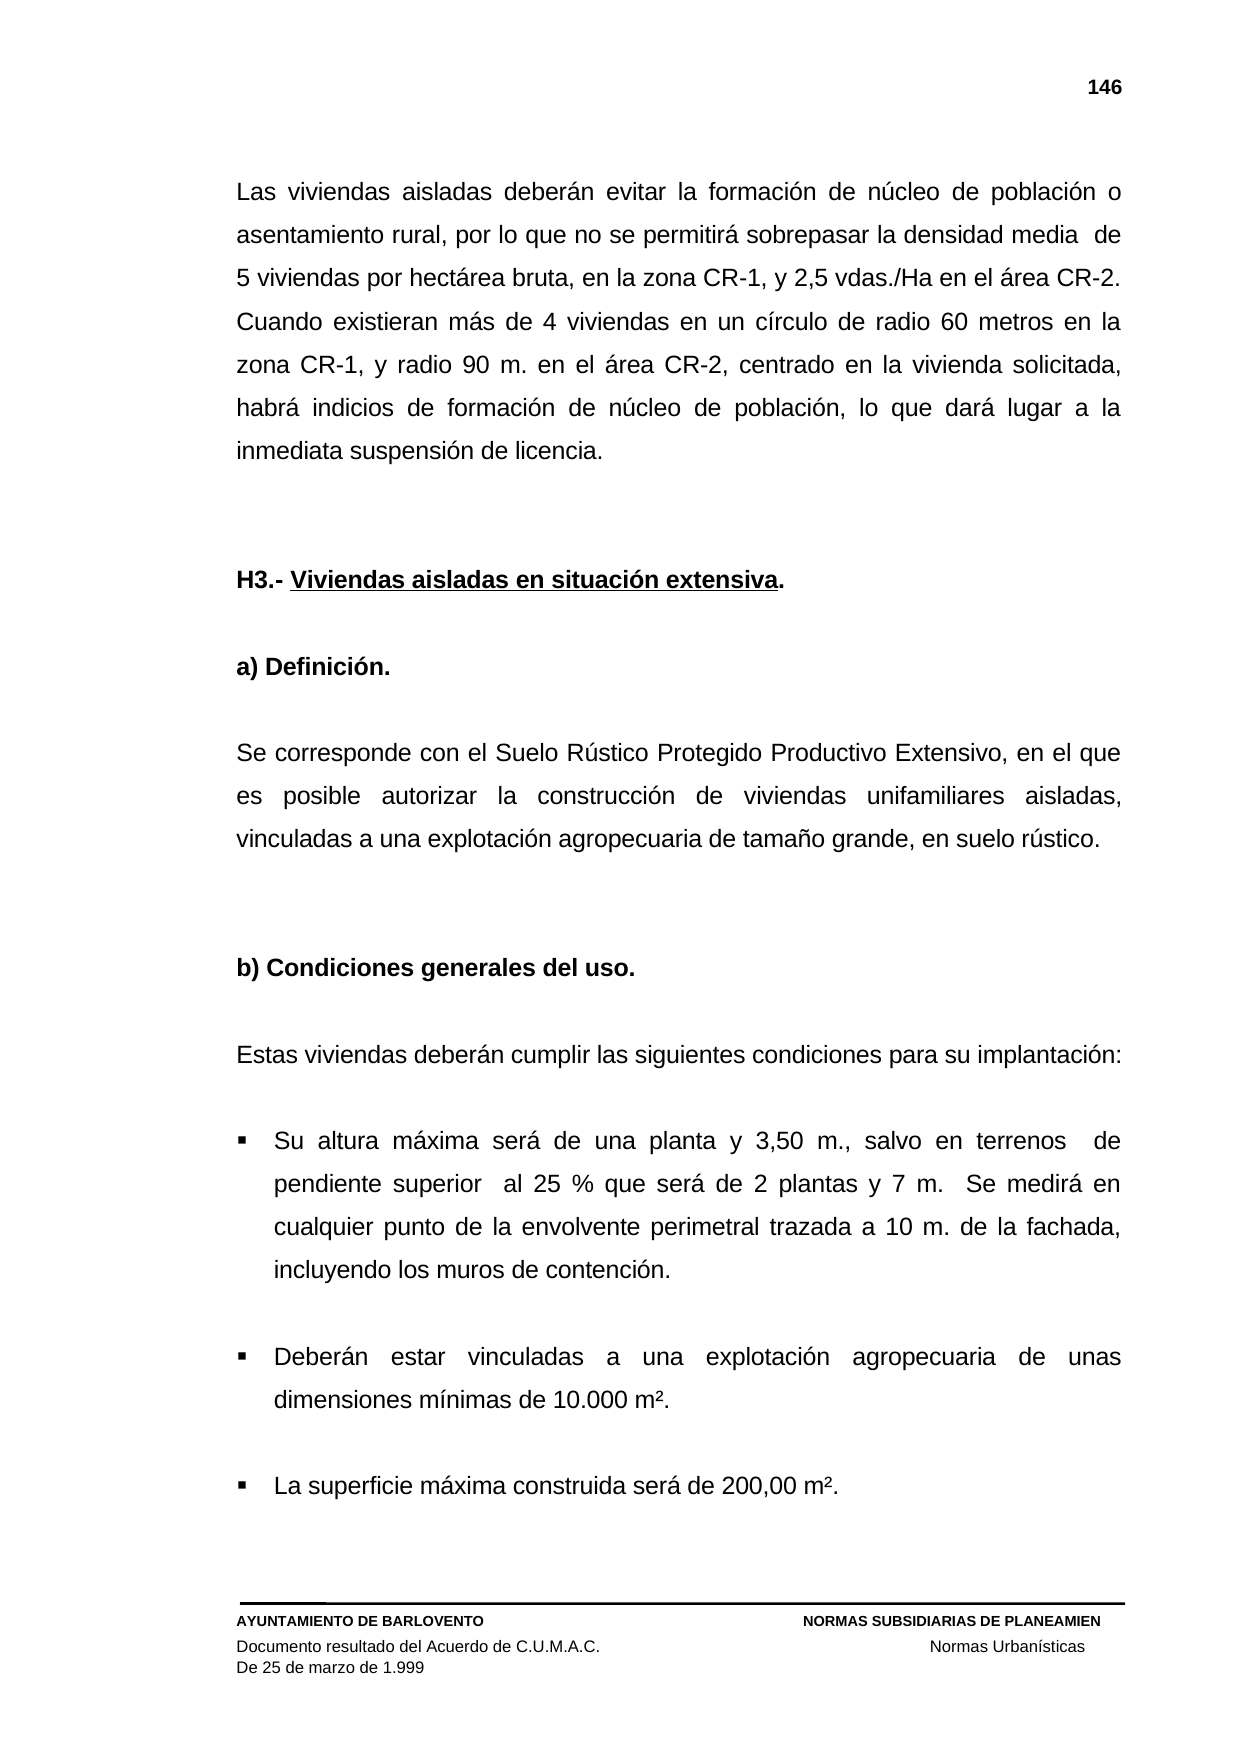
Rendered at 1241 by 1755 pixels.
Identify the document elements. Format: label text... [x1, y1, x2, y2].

list Su altura máxima será de una planta y 3,50 m., salvo en terrenos de pendiente superior al 25 % que será de 2 plantas y 7 m. Se medirá en cualquier punto de la envolvente perimetral trazada a 10 m. de la fachada, incluyendo los muros de contención. [236, 1126, 1122, 1284]
list La superficie máxima construida será de 200,00 m². [236, 1471, 1122, 1500]
text b) Condiciones generales del uso. [236, 953, 1122, 982]
text a) Definición. [236, 652, 1122, 680]
text Estas viviendas deberán cumplir las siguientes condiciones para su implantación: [236, 1040, 1122, 1068]
list Deberán estar vinculadas a una explotación agropecuaria de unas dimensiones mínimas de 10.000 m². [236, 1342, 1122, 1414]
text Las viviendas aisladas deberán evitar la formación de núcleo de población o asentamiento rural, por lo que no se permitirá sobrepasar la densidad media de 5 viviendas por hectárea bruta, en la zona CR-1, y 2,5 vdas./Ha en el área CR-2. Cuando existieran más de 4 viviendas en un círculo de radio 60 metros en la zona CR-1, y radio 90 m. en el área CR-2, centrado en la vivienda solicitada, habrá indicios de formación de núcleo de población, lo que dará lugar a la inmediata suspensión de licencia. [236, 177, 1122, 465]
text Se corresponde con el Suelo Rústico Protegido Productivo Extensivo, en el que es posible autorizar la construcción de viviendas unifamiliares aisladas, vinculadas a una explotación agropecuaria de tamaño grande, en suelo rústico. [236, 738, 1122, 853]
text H3.‑ Viviendas aisladas en situación extensiva. [236, 565, 1122, 594]
